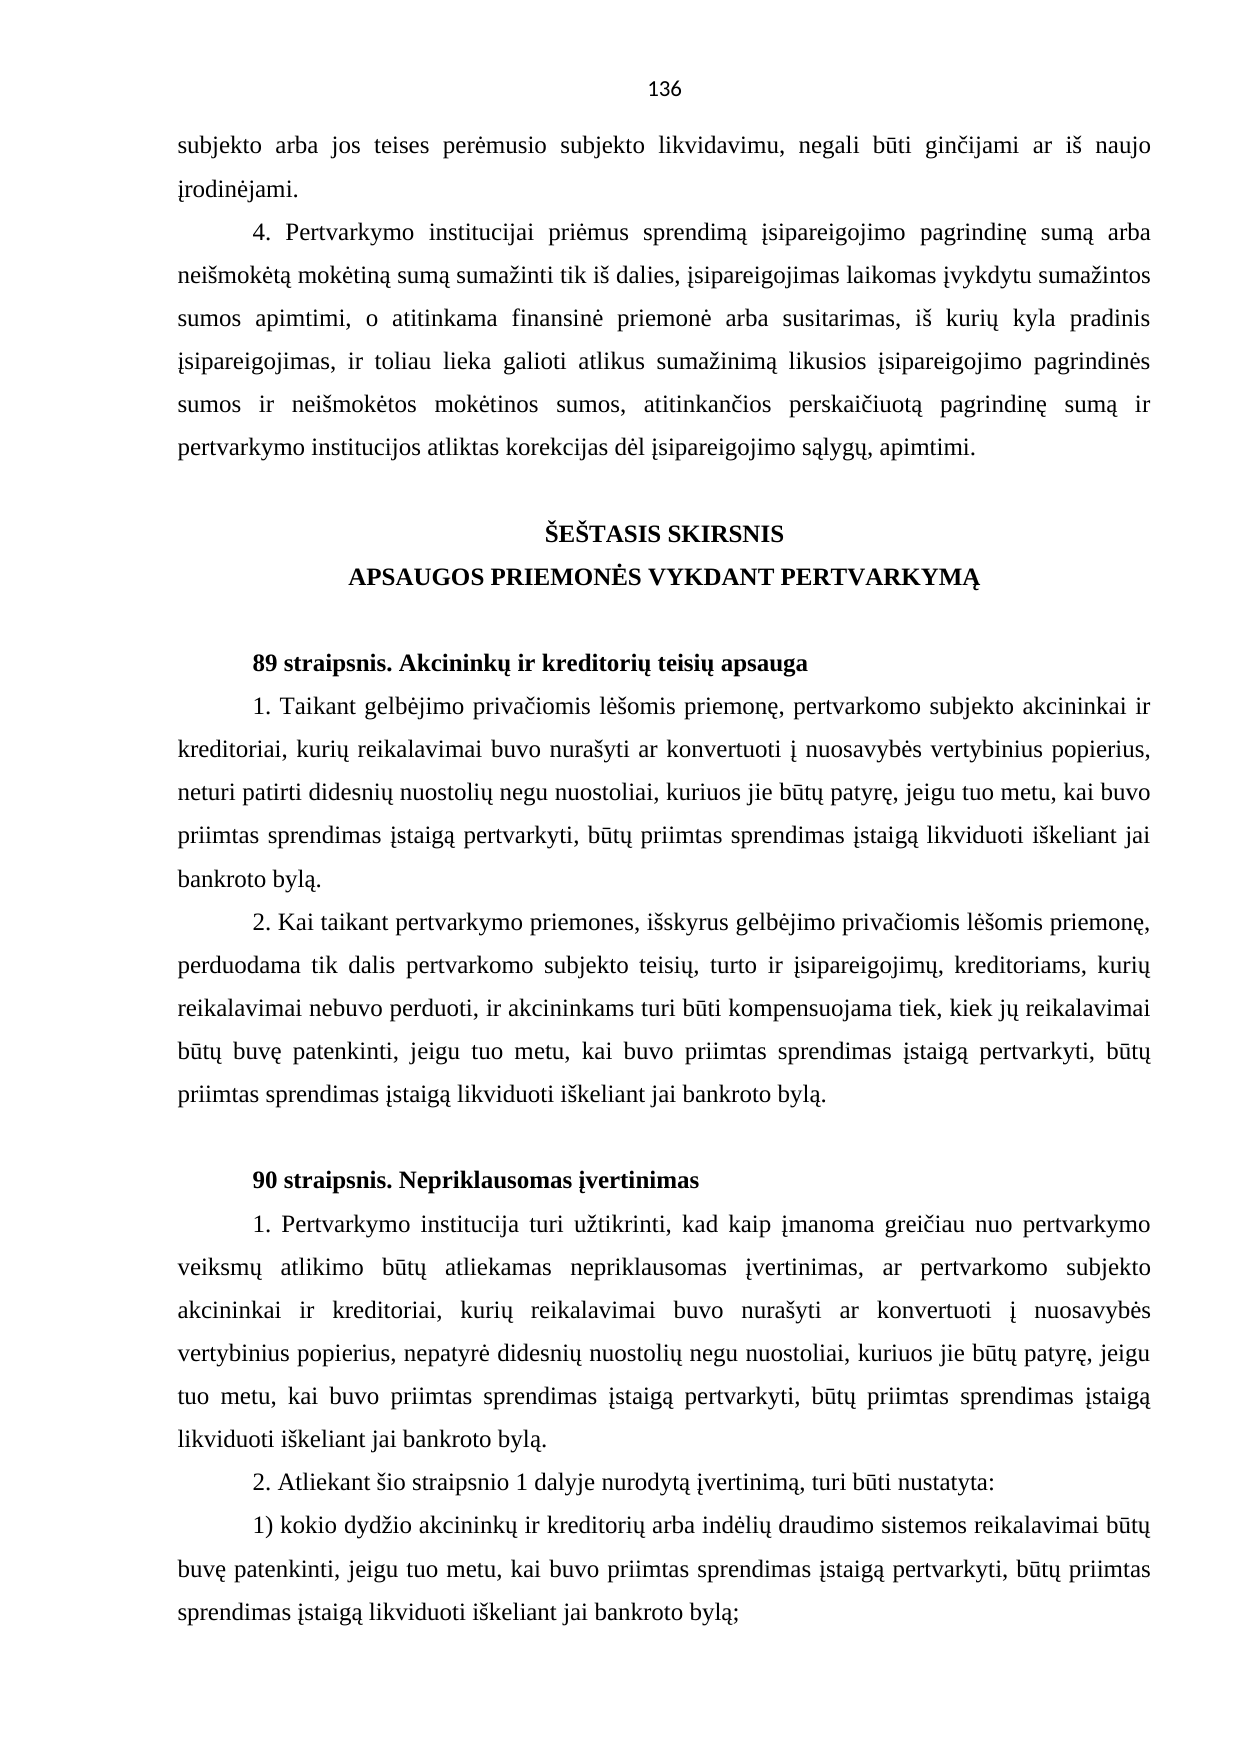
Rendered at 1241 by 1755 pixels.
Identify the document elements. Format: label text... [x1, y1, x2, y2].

text ŠEŠTASIS SKIRSNIS [177, 519, 1152, 547]
text 89 straipsnis. Akcininkų ir kreditorių teisių apsauga [177, 648, 1152, 677]
text 2. Kai taikant pertvarkymo priemones, išskyrus gelbėjimo privačiomis lėšomis priemonę, perduodama tik dalis pertvarkomo subjekto teisių, turto ir įsipareigojimų, kreditoriams, kurių reikalavimai nebuvo perduoti, ir akcininkams turi būti kompensuojama tiek, kiek jų reikalavimai būtų buvę patenkinti, jeigu tuo metu, kai buvo priimtas sprendimas įstaigą pertvarkyti, būtų priimtas sprendimas įstaigą likviduoti iškeliant jai bankroto bylą. [177, 907, 1152, 1108]
text 1. Taikant gelbėjimo privačiomis lėšomis priemonę, pertvarkomo subjekto akcininkai ir kreditoriai, kurių reikalavimai buvo nurašyti ar konvertuoti į nuosavybės vertybinius popierius, neturi patirti didesnių nuostolių negu nuostoliai, kuriuos jie būtų patyrę, jeigu tuo metu, kai buvo priimtas sprendimas įstaigą pertvarkyti, būtų priimtas sprendimas įstaigą likviduoti iškeliant jai bankroto bylą. [177, 691, 1152, 892]
text 1. Pertvarkymo institucija turi užtikrinti, kad kaip įmanoma greičiau nuo pertvarkymo veiksmų atlikimo būtų atliekamas nepriklausomas įvertinimas, ar pertvarkomo subjekto akcininkai ir kreditoriai, kurių reikalavimai buvo nurašyti ar konvertuoti į nuosavybės vertybinius popierius, nepatyrė didesnių nuostolių negu nuostoliai, kuriuos jie būtų patyrę, jeigu tuo metu, kai buvo priimtas sprendimas įstaigą pertvarkyti, būtų priimtas sprendimas įstaigą likviduoti iškeliant jai bankroto bylą. [177, 1209, 1152, 1453]
text 90 straipsnis. Nepriklausomas įvertinimas [177, 1166, 1152, 1194]
text APSAUGOS PRIEMONĖS VYKDANT PERTVARKYMĄ [177, 562, 1152, 591]
text 1) kokio dydžio akcininkų ir kreditorių arba indėlių draudimo sistemos reikalavimai būtų buvę patenkinti, jeigu tuo metu, kai buvo priimtas sprendimas įstaigą pertvarkyti, būtų priimtas sprendimas įstaigą likviduoti iškeliant jai bankroto bylą; [177, 1511, 1152, 1626]
text subjekto arba jos teises perėmusio subjekto likvidavimu, negali būti ginčijami ar iš naujo įrodinėjami. [177, 131, 1152, 202]
text 2. Atliekant šio straipsnio 1 dalyje nurodytą įvertinimą, turi būti nustatyta: [177, 1467, 1152, 1496]
text 4. Pertvarkymo institucijai priėmus sprendimą įsipareigojimo pagrindinę sumą arba neišmokėtą mokėtiną sumą sumažinti tik iš dalies, įsipareigojimas laikomas įvykdytu sumažintos sumos apimtimi, o atitinkama finansinė priemonė arba susitarimas, iš kurių kyla pradinis įsipareigojimas, ir toliau lieka galioti atlikus sumažinimą likusios įsipareigojimo pagrindinės sumos ir neišmokėtos mokėtinos sumos, atitinkančios perskaičiuotą pagrindinę sumą ir pertvarkymo institucijos atliktas korekcijas dėl įsipareigojimo sąlygų, apimtimi. [177, 217, 1152, 461]
